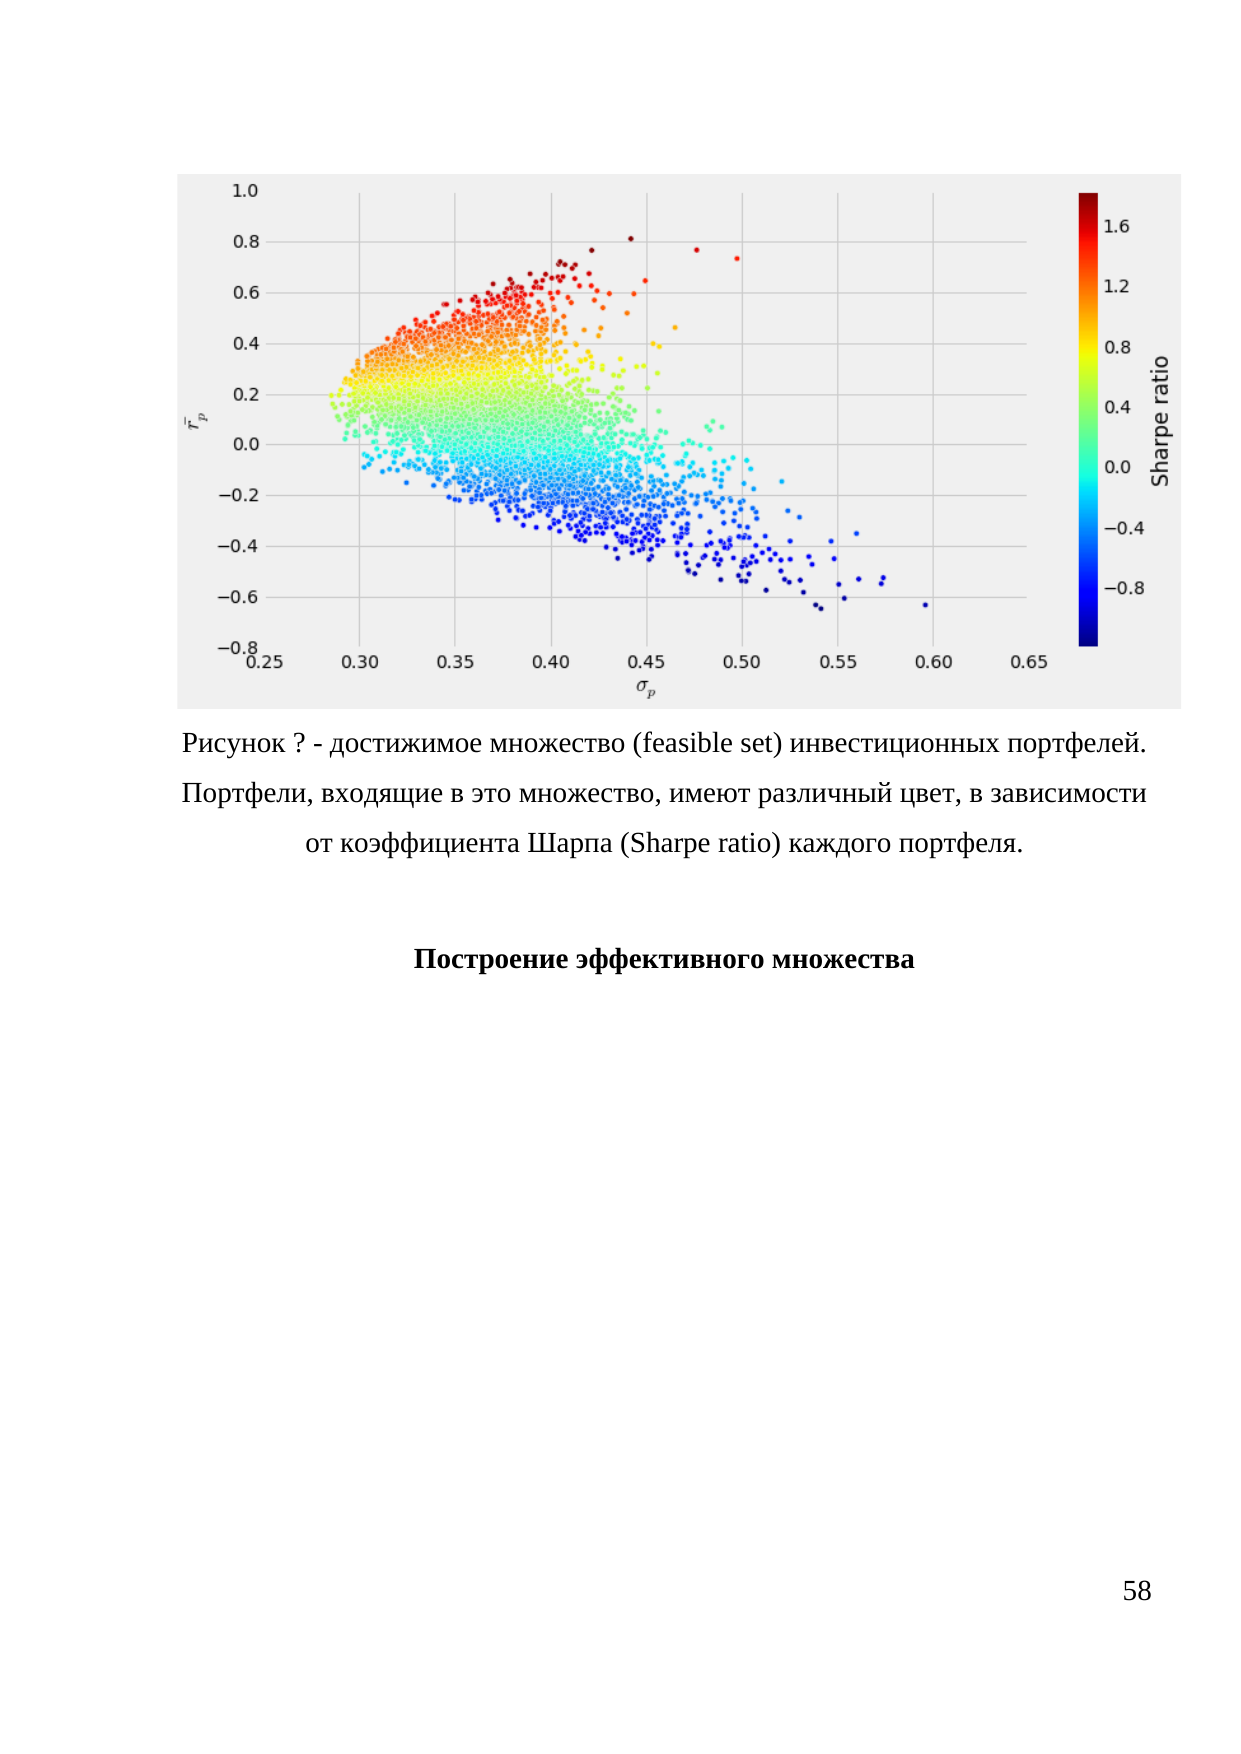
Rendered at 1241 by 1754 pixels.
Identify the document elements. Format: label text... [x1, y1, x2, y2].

subtitle Построение эффективного множества [177, 941, 1152, 974]
text Рисунок ? - достижимое множество (feasible set) инвестиционных портфелей. Портфели, входящие в это множество, имеют различный цвет, в зависимости от коэффициента Шарпа (Sharpe ratio) каждого портфеля. [177, 725, 1152, 859]
picture [177, 174, 1182, 709]
